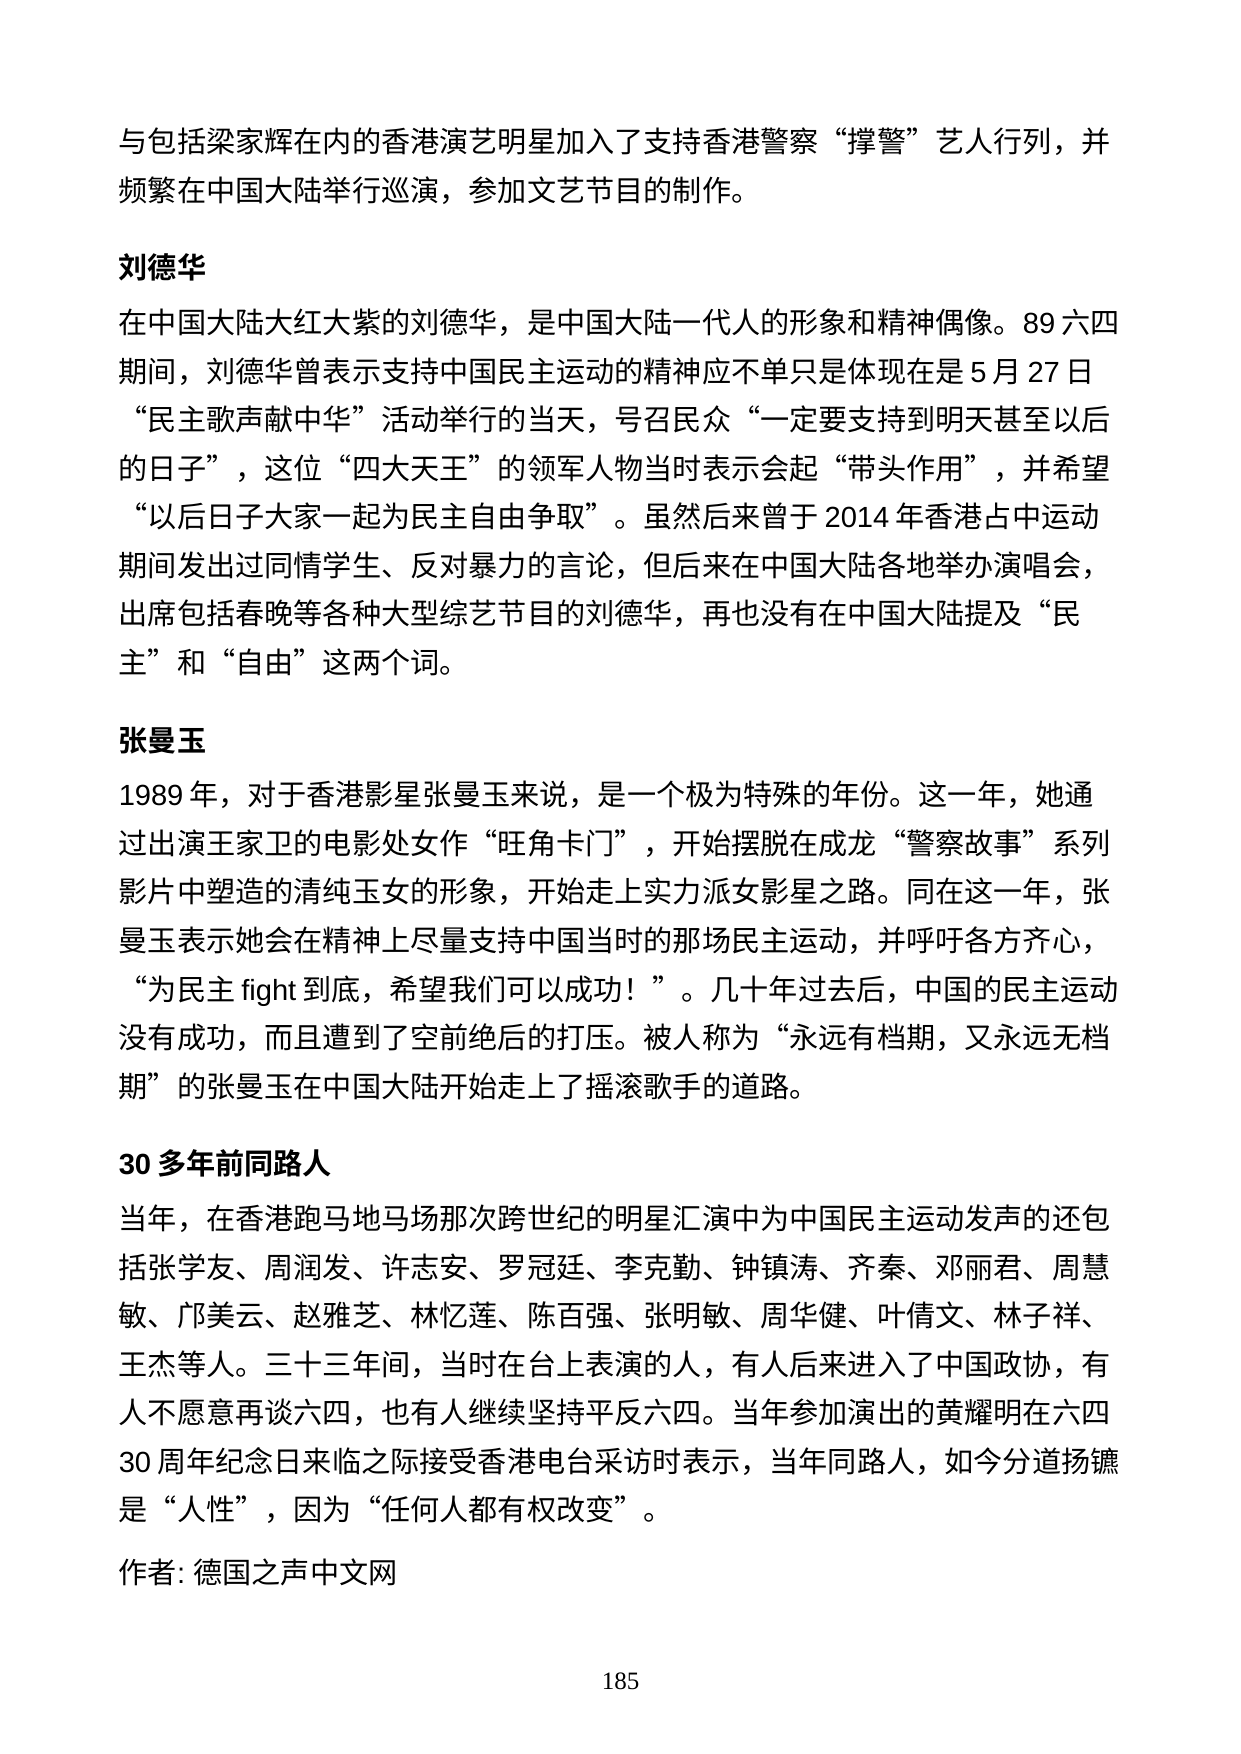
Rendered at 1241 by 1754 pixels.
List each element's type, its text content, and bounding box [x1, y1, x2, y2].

text 与包括梁家辉在内的香港演艺明星加入了支持香港警察“撑警”艺人行列，并频繁在中国大陆举行巡演，参加文艺节目的制作。 [118, 118, 1122, 209]
subtitle 张曼玉 [118, 717, 1122, 759]
subtitle 刘德华 [118, 245, 1122, 287]
text 1989年，对于香港影星张曼玉来说，是一个极为特殊的年份。这一年，她通过出演王家卫的电影处女作“旺角卡门”，开始摆脱在成龙“警察故事”系列影片中塑造的清纯玉女的形象，开始走上实力派女影星之路。同在这一年，张曼玉表示她会在精神上尽量支持中国当时的那场民主运动，并呼吁各方齐心，“为民主fight到底，希望我们可以成功！”。几十年过去后，中国的民主运动没有成功，而且遭到了空前绝后的打压。被人称为“永远有档期，又永远无档期”的张曼玉在中国大陆开始走上了摇滚歌手的道路。 [118, 772, 1122, 1105]
text 作者: 德国之声中文网 [118, 1550, 1122, 1592]
text 在中国大陆大红大紫的刘德华，是中国大陆一代人的形象和精神偶像。89六四期间，刘德华曾表示支持中国民主运动的精神应不单只是体现在是5月27日“民主歌声献中华”活动举行的当天，号召民众“一定要支持到明天甚至以后的日子”，这位“四大天王”的领军人物当时表示会起“带头作用”，并希望“以后日子大家一起为民主自由争取”。虽然后来曾于2014年香港占中运动期间发出过同情学生、反对暴力的言论，但后来在中国大陆各地举办演唱会，出席包括春晚等各种大型综艺节目的刘德华，再也没有在中国大陆提及“民主”和“自由”这两个词。 [118, 299, 1122, 682]
text 当年，在香港跑马地马场那次跨世纪的明星汇演中为中国民主运动发声的还包括张学友、周润发、许志安、罗冠廷、李克勤、钟镇涛、齐秦、邓丽君、周慧敏、邝美云、赵雅芝、林忆莲、陈百强、张明敏、周华健、叶倩文、林子祥、王杰等人。三十三年间，当时在台上表演的人，有人后来进入了中国政协，有人不愿意再谈六四，也有人继续坚持平反六四。当年参加演出的黄耀明在六四30周年纪念日来临之际接受香港电台采访时表示，当年同路人，如今分道扬镳是“人性”，因为“任何人都有权改变”。 [118, 1196, 1122, 1529]
subtitle 30多年前同路人 [118, 1141, 1122, 1183]
